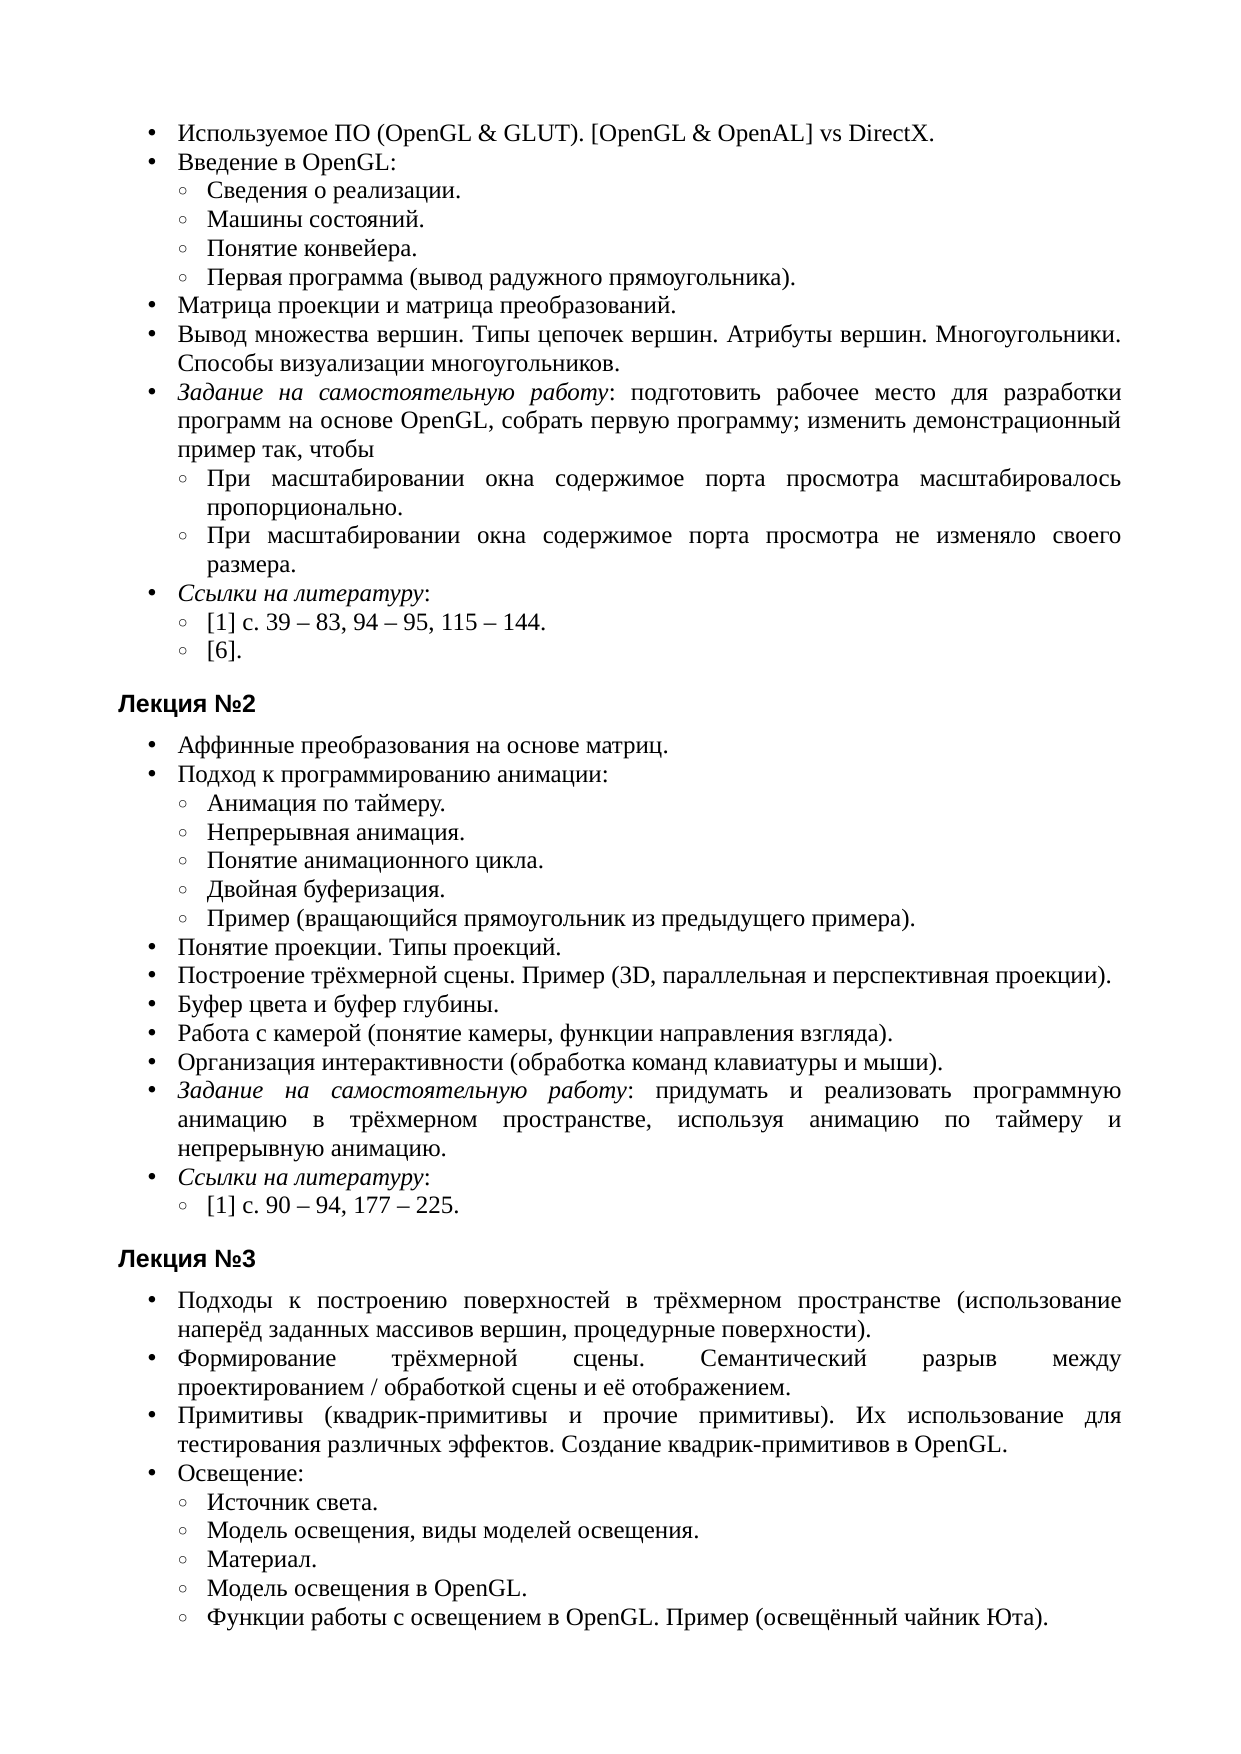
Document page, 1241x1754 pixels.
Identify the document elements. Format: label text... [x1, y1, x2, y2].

list Машины состояний. [177, 204, 1122, 233]
list Модель освещения, виды моделей освещения. [177, 1516, 1122, 1544]
list Буфер цвета и буфер глубины. [148, 989, 1122, 1018]
list При масштабировании окна содержимое порта просмотра не изменяло своего размера. [177, 521, 1122, 578]
list Понятие проекции. Типы проекций. [148, 932, 1122, 961]
list Понятие конвейера. [177, 233, 1122, 262]
subtitle Лекция №2 [118, 689, 1122, 718]
list [1] с. 39 – 83, 94 – 95, 115 – 144. [177, 607, 1122, 636]
list Матрица проекции и матрица преобразований. [148, 291, 1122, 319]
list Введение в OpenGL: [148, 147, 1122, 176]
list Аффинные преобразования на основе матриц. [148, 731, 1122, 759]
list Задание на самостоятельную работу: подготовить рабочее место для разработки программ на основе OpenGL, собрать первую программу; изменить демонстрационный пример так, чтобы [148, 377, 1122, 463]
list Примитивы (квадрик-примитивы и прочие примитивы). Их использование для тестирования различных эффектов. Создание квадрик-примитивов в OpenGL. [148, 1401, 1122, 1458]
list Понятие анимационного цикла. [177, 846, 1122, 874]
list Подходы к построению поверхностей в трёхмерном пространстве (использование наперёд заданных массивов вершин, процедурные поверхности). [148, 1286, 1122, 1343]
list Анимация по таймеру. [177, 788, 1122, 817]
list Освещение: [148, 1458, 1122, 1487]
list Двойная буферизация. [177, 874, 1122, 903]
list При масштабировании окна содержимое порта просмотра масштабировалось пропорционально. [177, 463, 1122, 521]
subtitle Лекция №3 [118, 1244, 1122, 1273]
list Построение трёхмерной сцены. Пример (3D, параллельная и перспективная проекции). [148, 961, 1122, 989]
list [1] с. 90 – 94, 177 – 225. [177, 1191, 1122, 1219]
list Ссылки на литературу: [148, 578, 1122, 607]
list Формирование трёхмерной сцены. Семантический разрыв между проектированием / обработкой сцены и её отображением. [148, 1343, 1122, 1401]
list Подход к программированию анимации: [148, 759, 1122, 788]
list Ссылки на литературу: [148, 1162, 1122, 1191]
list Источник света. [177, 1487, 1122, 1516]
list Используемое ПО (OpenGL & GLUT). [OpenGL & OpenAL] vs DirectX. [148, 118, 1122, 147]
list Первая программа (вывод радужного прямоугольника). [177, 262, 1122, 291]
list Работа с камерой (понятие камеры, функции направления взгляда). [148, 1018, 1122, 1047]
list Материал. [177, 1544, 1122, 1573]
list Функции работы с освещением в OpenGL. Пример (освещённый чайник Юта). [177, 1602, 1122, 1631]
list Пример (вращающийся прямоугольник из предыдущего примера). [177, 903, 1122, 932]
list Непрерывная анимация. [177, 817, 1122, 846]
list Cведения о реализации. [177, 176, 1122, 204]
list [6]. [177, 636, 1122, 664]
list Организация интерактивности (обработка команд клавиатуры и мыши). [148, 1047, 1122, 1076]
list Задание на самостоятельную работу: придумать и реализовать программную анимацию в трёхмерном пространстве, используя анимацию по таймеру и непрерывную анимацию. [148, 1076, 1122, 1162]
list Модель освещения в OpenGL. [177, 1573, 1122, 1602]
list Вывод множества вершин. Типы цепочек вершин. Атрибуты вершин. Многоугольники. Способы визуализации многоугольников. [148, 319, 1122, 377]
